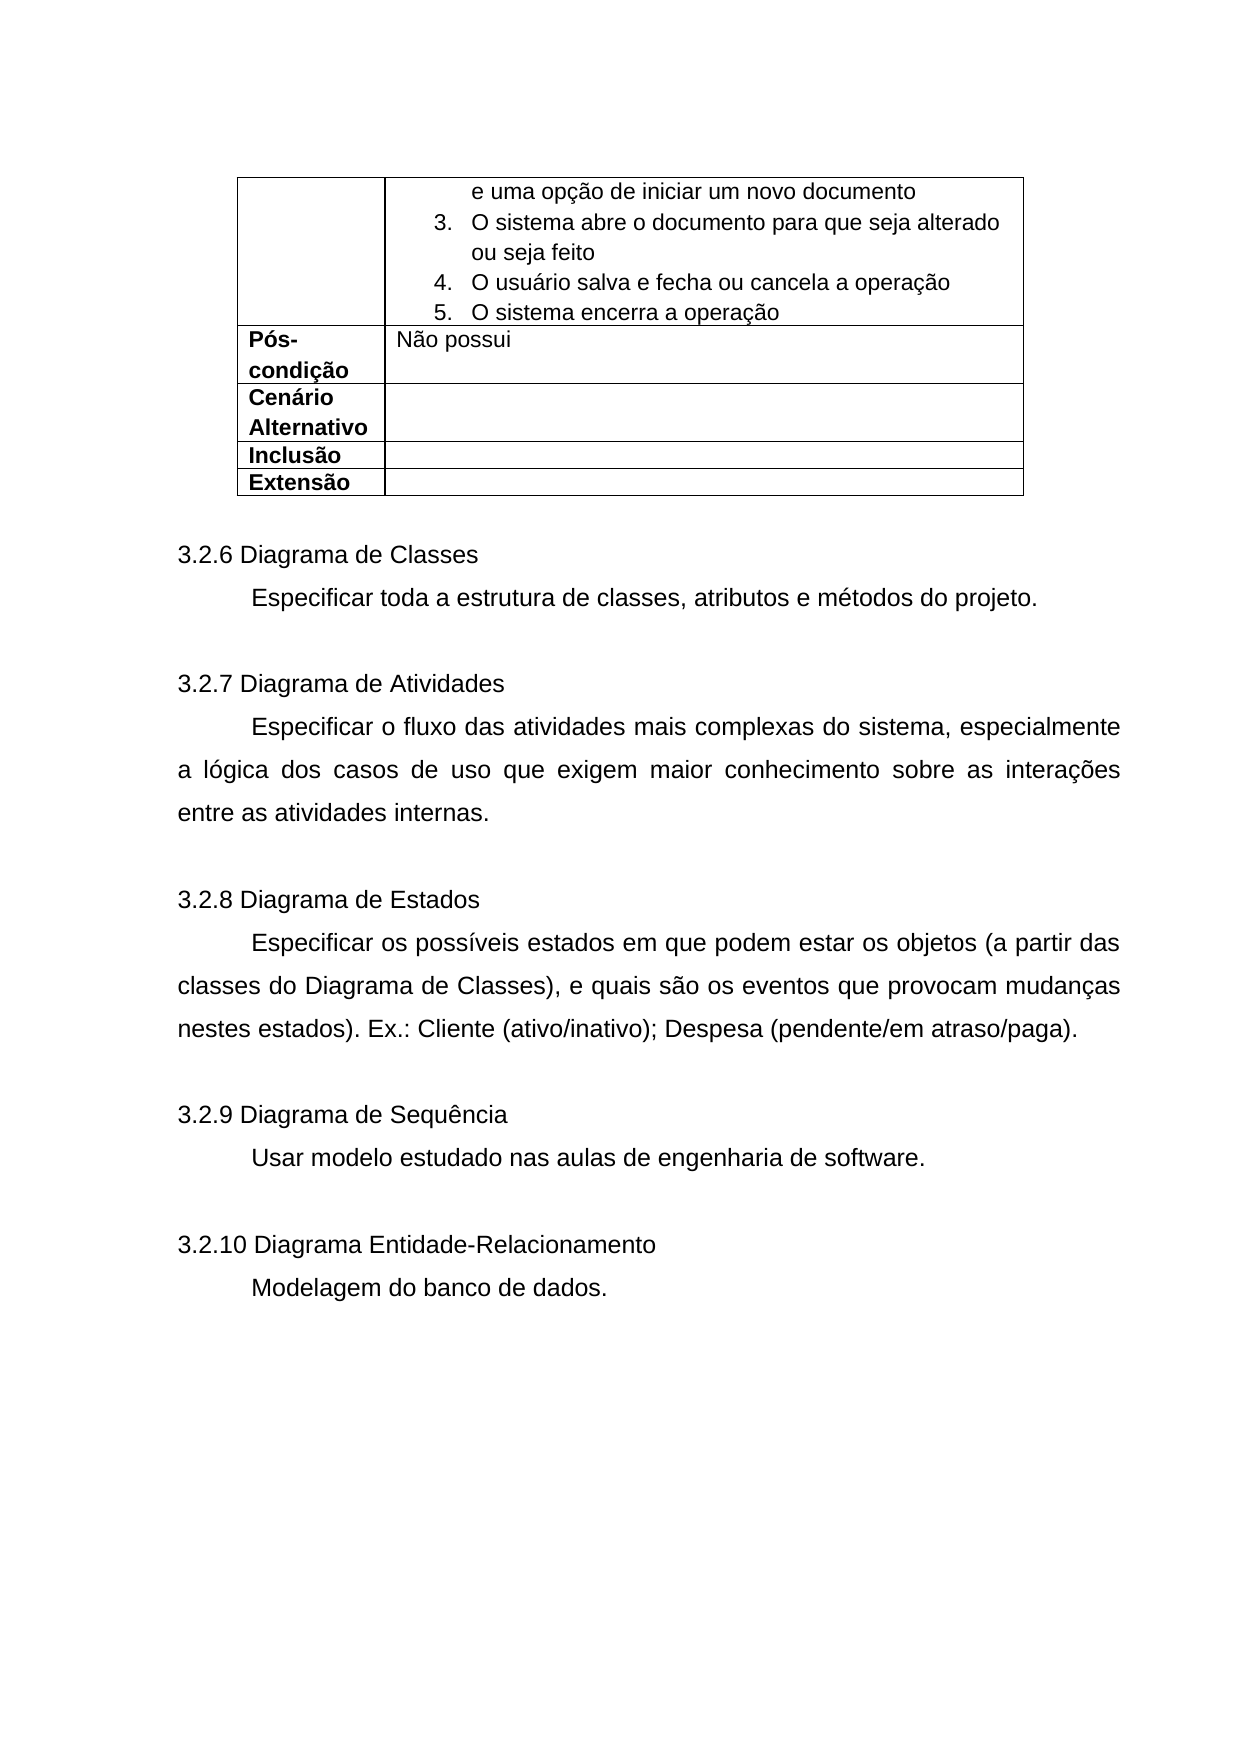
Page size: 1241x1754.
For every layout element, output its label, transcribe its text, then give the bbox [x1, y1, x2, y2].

text Especificar toda a estrutura de classes, atributos e métodos do projeto. [177, 583, 1122, 611]
table_cell Não possui [386, 326, 1023, 383]
table_cell [386, 384, 1023, 441]
table_cell [238, 178, 384, 325]
text Especificar os possíveis estados em que podem estar os objetos (a partir das classes do Diagrama de Classes), e quais são os eventos que provocam mudanças nestes estados). Ex.: Cliente (ativo/inativo); Despesa (pendente/em atraso/paga). [177, 928, 1122, 1043]
table_cell Cenário Alternativo [238, 384, 384, 441]
table_cell [386, 442, 1023, 468]
text 3.2.6 Diagrama de Classes [177, 539, 1122, 568]
text 3.2.7 Diagrama de Atividades [177, 669, 1122, 698]
text Usar modelo estudado nas aulas de engenharia de software. [177, 1143, 1122, 1172]
table_cell Extensão [238, 469, 384, 495]
table_cell Inclusão [238, 442, 384, 468]
text Modelagem do banco de dados. [177, 1273, 1122, 1301]
table_cell [386, 469, 1023, 495]
table_cell Pós-condição [238, 326, 384, 383]
table_cell e uma opção de iniciar um novo documento O sistema abre o documento para que seja alterado ou seja feito O usuário salva e fecha ou cancela a operação O sistema encerra a operação [386, 178, 1023, 325]
text 3.2.10 Diagrama Entidade-Relacionamento [177, 1229, 1122, 1258]
text 3.2.8 Diagrama de Estados [177, 884, 1122, 913]
text 3.2.9 Diagrama de Sequência [177, 1100, 1122, 1129]
text Especificar o fluxo das atividades mais complexas do sistema, especialmente a lógica dos casos de uso que exigem maior conhecimento sobre as interações entre as atividades internas. [177, 712, 1122, 827]
